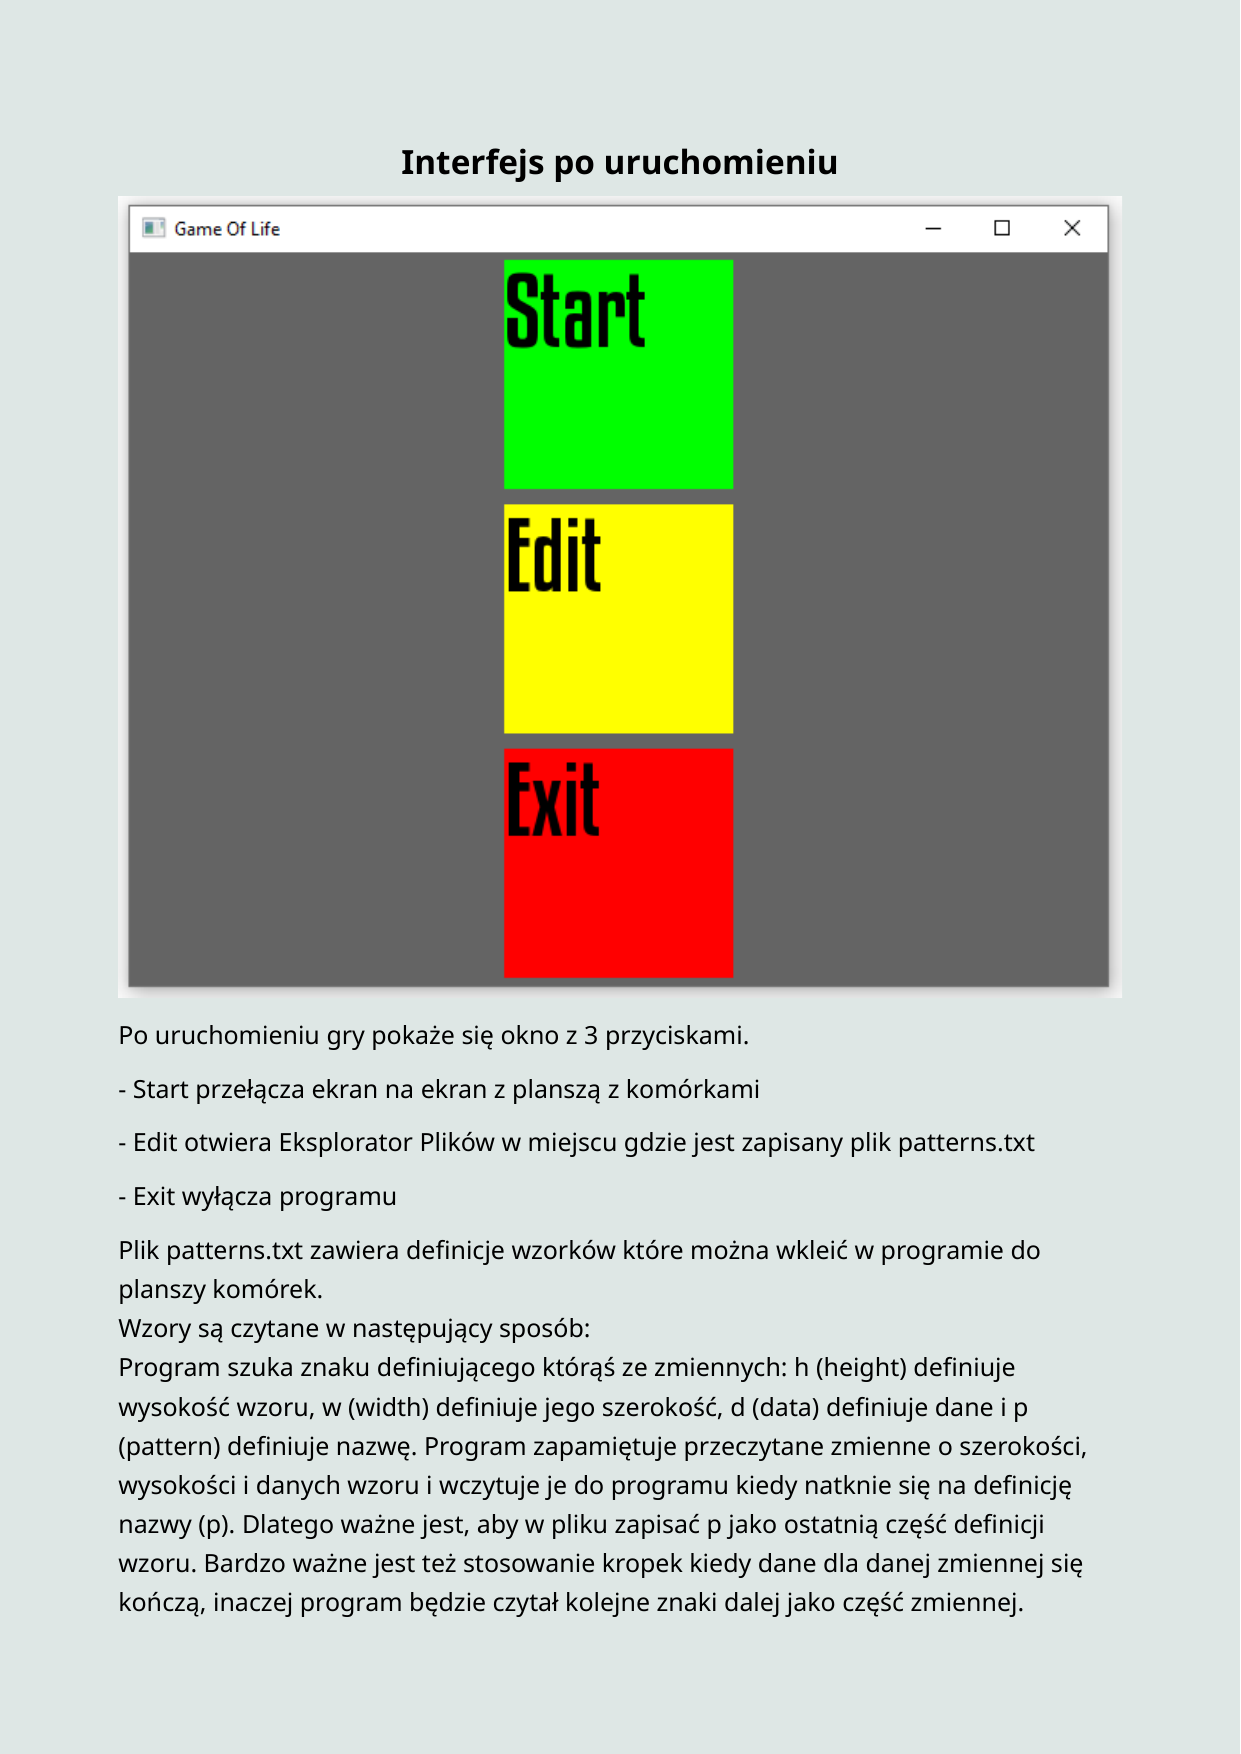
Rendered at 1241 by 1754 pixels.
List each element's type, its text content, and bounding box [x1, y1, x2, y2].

text Plik patterns.txt zawiera definicje wzorków które można wkleić w programie do planszy komórek. Wzory są czytane w następujący sposób: Program szuka znaku definiującego którąś ze zmiennych: h (height) definiuje wysokość wzoru, w (width) definiuje jego szerokość, d (data) definiuje dane i p (pattern) definiuje nazwę. Program zapamiętuje przeczytane zmienne o szerokości, wysokości i danych wzoru i wczytuje je do programu kiedy natknie się na definicję nazwy (p). Dlatego ważne jest, aby w pliku zapisać p jako ostatnią część definicji wzoru. Bardzo ważne jest też stosowanie kropek kiedy dane dla danej zmiennej się kończą, inaczej program będzie czytał kolejne znaki dalej jako część zmiennej. [118, 1233, 1122, 1619]
text - Edit otwiera Eksplorator Plików w miejscu gdzie jest zapisany plik patterns.txt [118, 1125, 1122, 1159]
picture [118, 196, 1123, 998]
subtitle Interfejs po uruchomieniu [118, 139, 1122, 184]
text Po uruchomieniu gry pokaże się okno z 3 przyciskami. [118, 1018, 1122, 1052]
text - Exit wyłącza programu [118, 1179, 1122, 1213]
text - Start przełącza ekran na ekran z planszą z komórkami [118, 1071, 1122, 1105]
